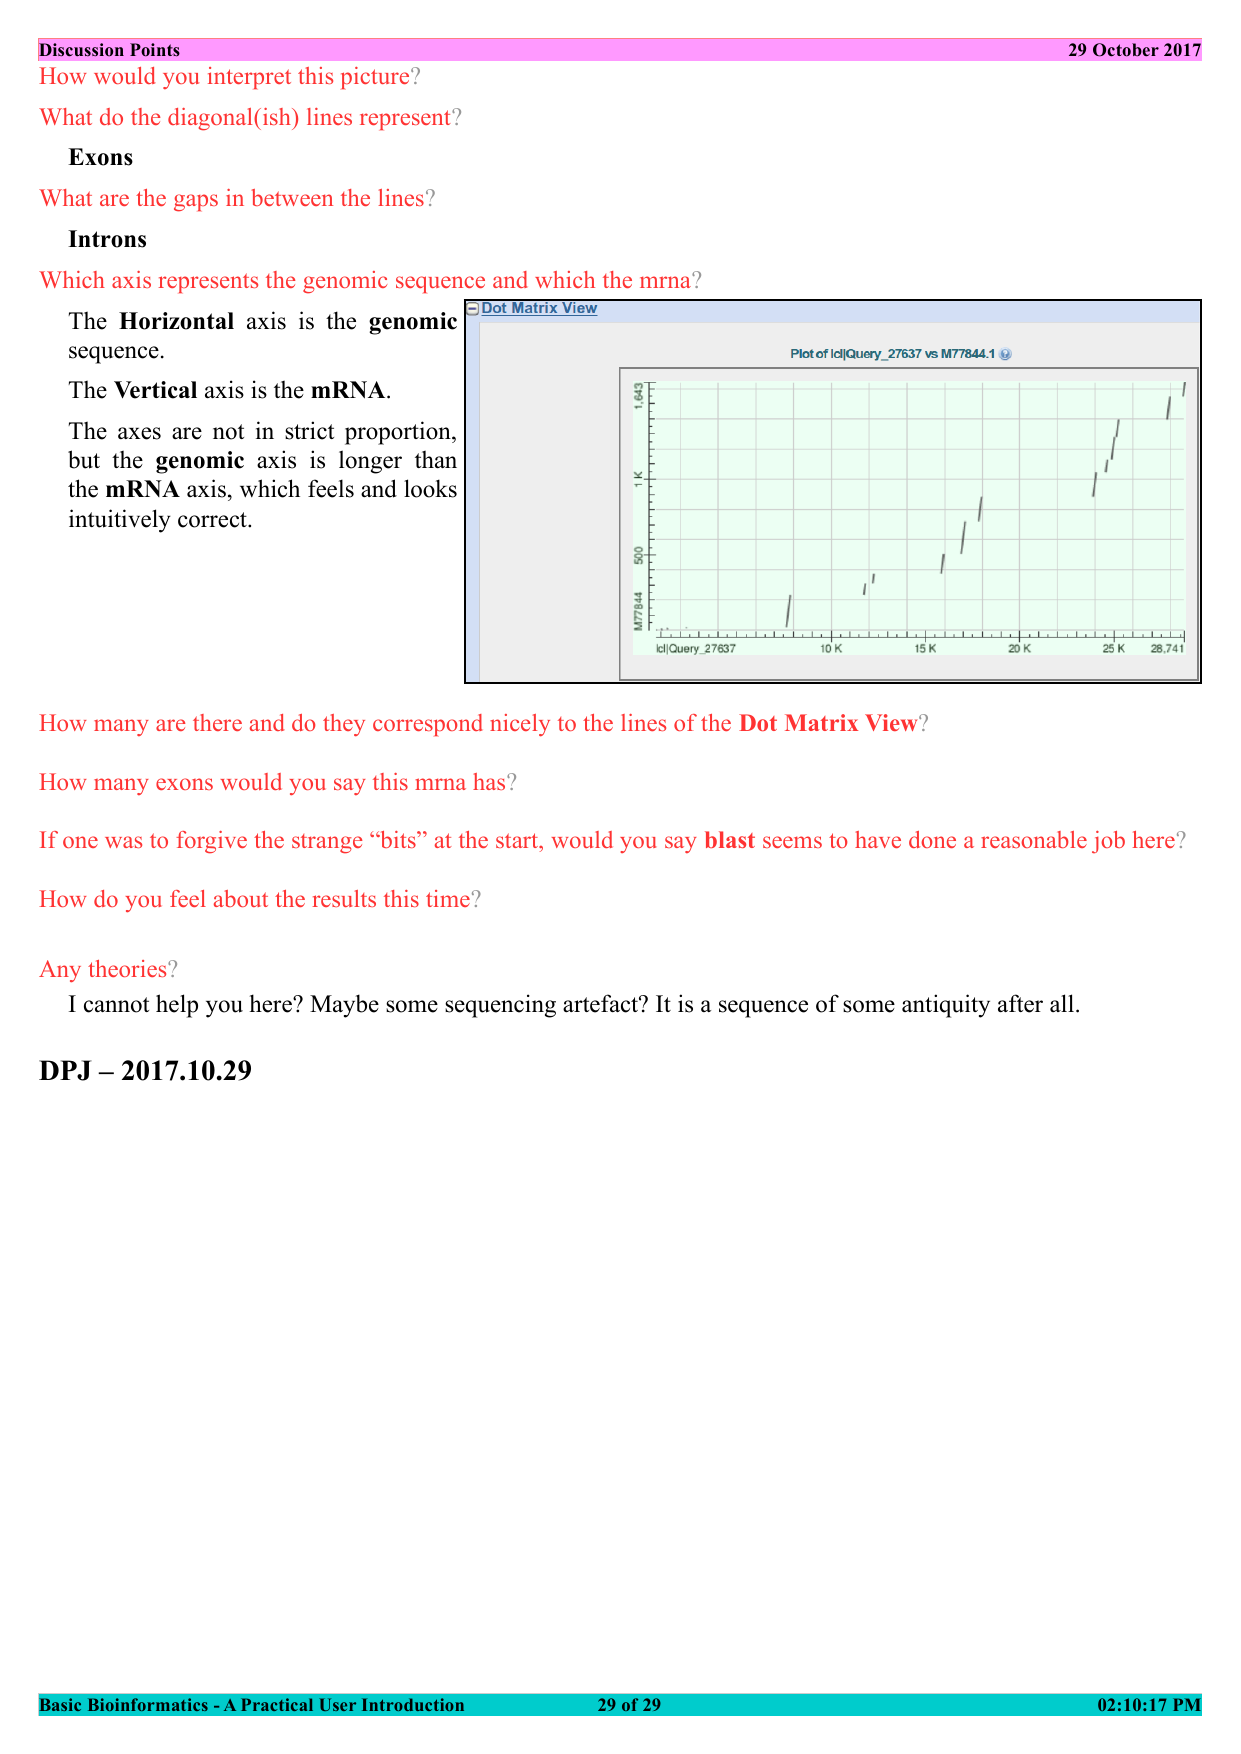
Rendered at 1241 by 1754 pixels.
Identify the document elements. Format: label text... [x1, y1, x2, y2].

text How would you interpret this picture? [38, 61, 1202, 89]
text How do you feel about the results this time? [38, 883, 1202, 912]
text If one was to forgive the strange “bits” at the start, would you say blast seems to have done a reasonable job here? [38, 825, 1202, 854]
text I CANNOT HELP YOU HERE? Maybe some sequencing artefact? It is a sequence of some antiquity after all. [68, 989, 1202, 1018]
text Any theories? [38, 954, 1202, 983]
text The axes are not in strict proportion, but the genomic axis is longer than the mRNA axis, which feels and looks intuitively correct. [68, 416, 463, 532]
text DPJ – 2017.10.29 [38, 1053, 1202, 1086]
text Exons [68, 142, 1202, 171]
picture [466, 301, 1200, 682]
text The Horizontal axis is the genomic sequence. [68, 300, 464, 684]
text Which axis represents the genomic sequence and which the mrna? [38, 265, 1202, 294]
text Introns [68, 224, 1202, 253]
text The Vertical axis is the mRNA. [68, 375, 463, 404]
text How many are there and do they correspond nicely to the lines of the Dot Matrix View? [38, 708, 1202, 737]
text How many exons would you say this mrna has? [38, 766, 1202, 795]
text What are the gaps in between the lines? [38, 183, 1202, 212]
text What do the diagonal(ish) lines represent? [38, 101, 1202, 130]
